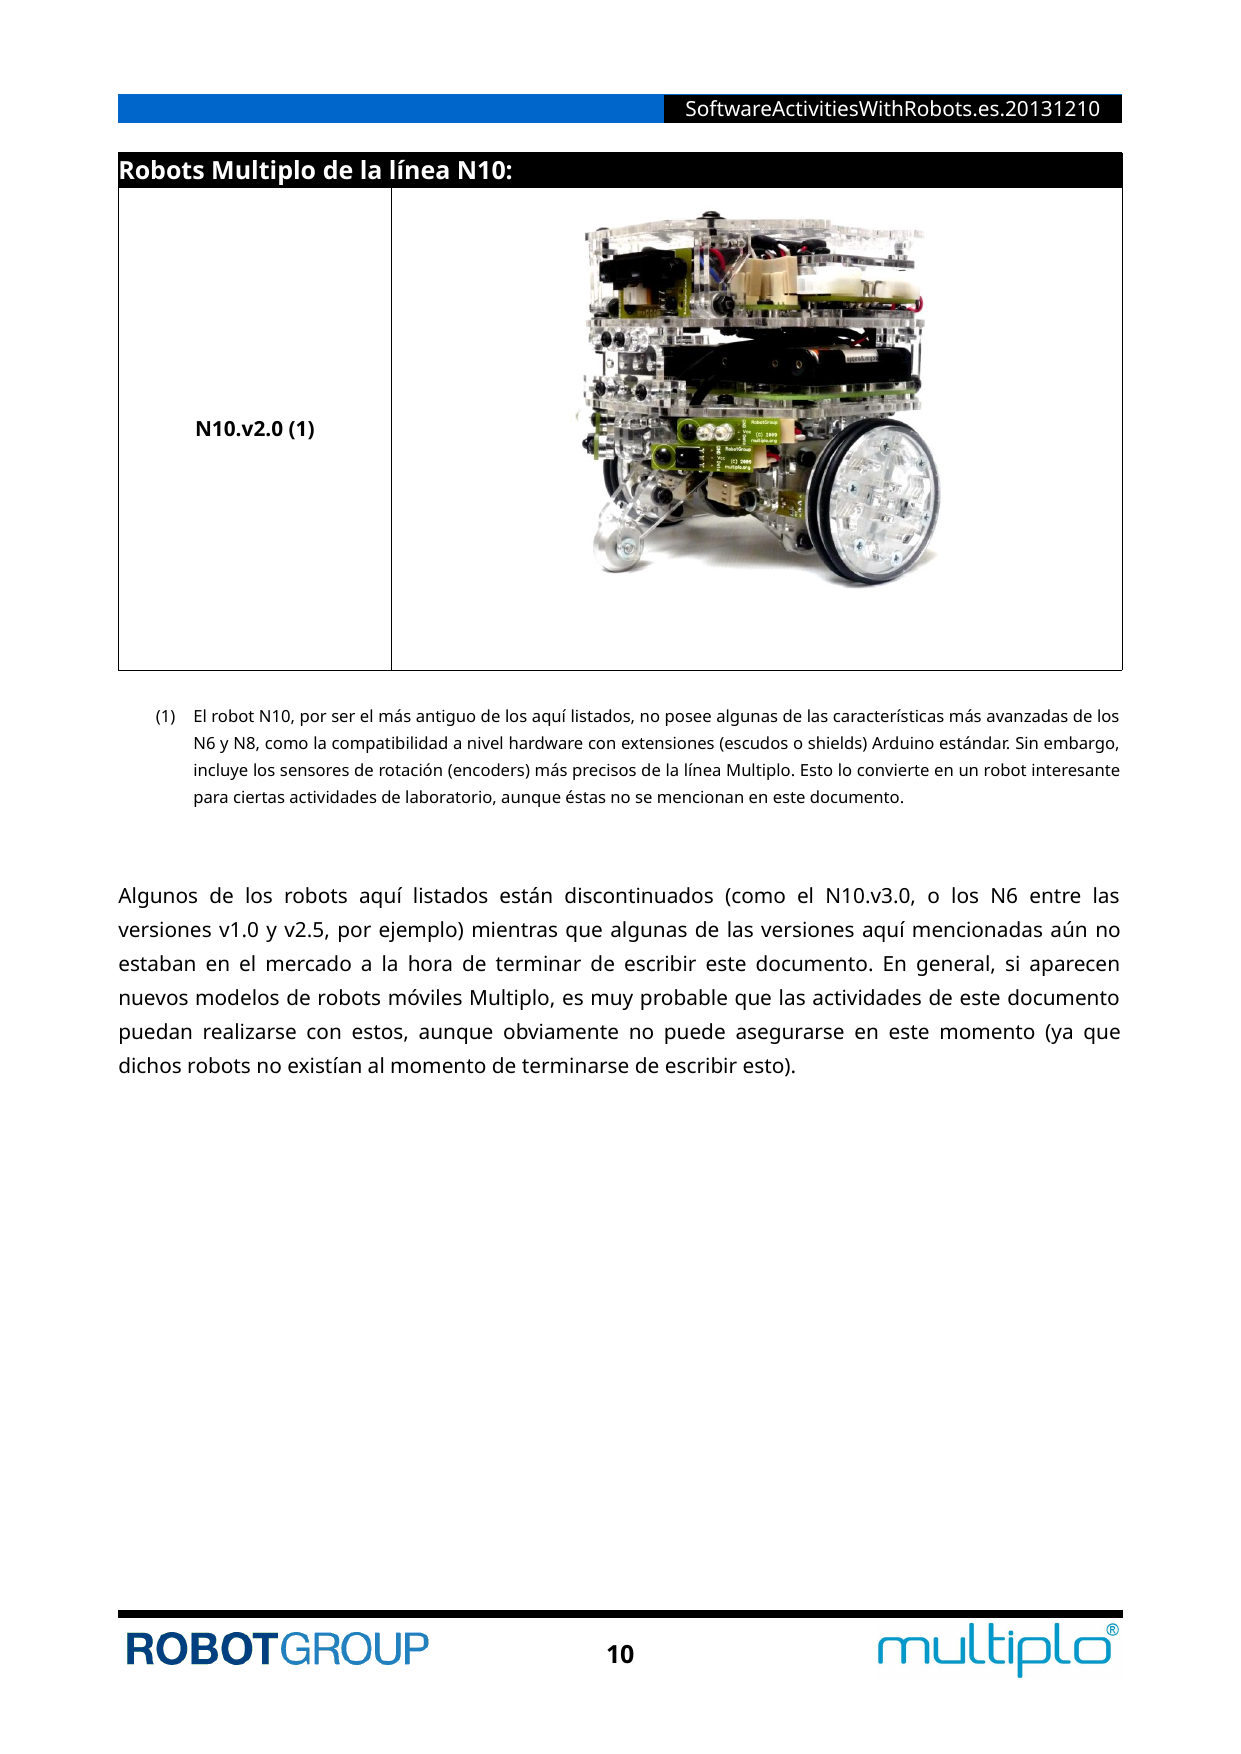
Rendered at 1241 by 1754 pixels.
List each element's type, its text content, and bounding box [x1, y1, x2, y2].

table_cell N10.v2.0 (1) [119, 188, 391, 670]
list El robot N10, por ser el más antiguo de los aquí listados, no posee algunas de las características más avanzadas de los N6 y N8, como la compatibilidad a nivel hardware con extensiones (escudos o shields) Arduino estándar. Sin embargo, incluye los sensores de rotación (encoders) más precisos de la línea Multiplo. Esto lo convierte en un robot interesante para ciertas actividades de laboratorio, aunque éstas no se mencionan en este documento. [156, 704, 1122, 808]
picture [560, 207, 953, 589]
picture [877, 1622, 1123, 1679]
table_cell [392, 188, 1122, 670]
text Algunos de los robots aquí listados están discontinuados (como el N10.v3.0, o los N6 entre las versiones v1.0 y v2.5, por ejemplo) mientras que algunas de las versiones aquí mencionadas aún no estaban en el mercado a la hora de terminar de escribir este documento. En general, si aparecen nuevos modelos de robots móviles Multiplo, es muy probable que las actividades de este documento puedan realizarse con estos, aunque obviamente no puede asegurarse en este momento (ya que dichos robots no existían al momento de terminarse de escribir esto). [118, 881, 1122, 1080]
picture [118, 1622, 434, 1673]
